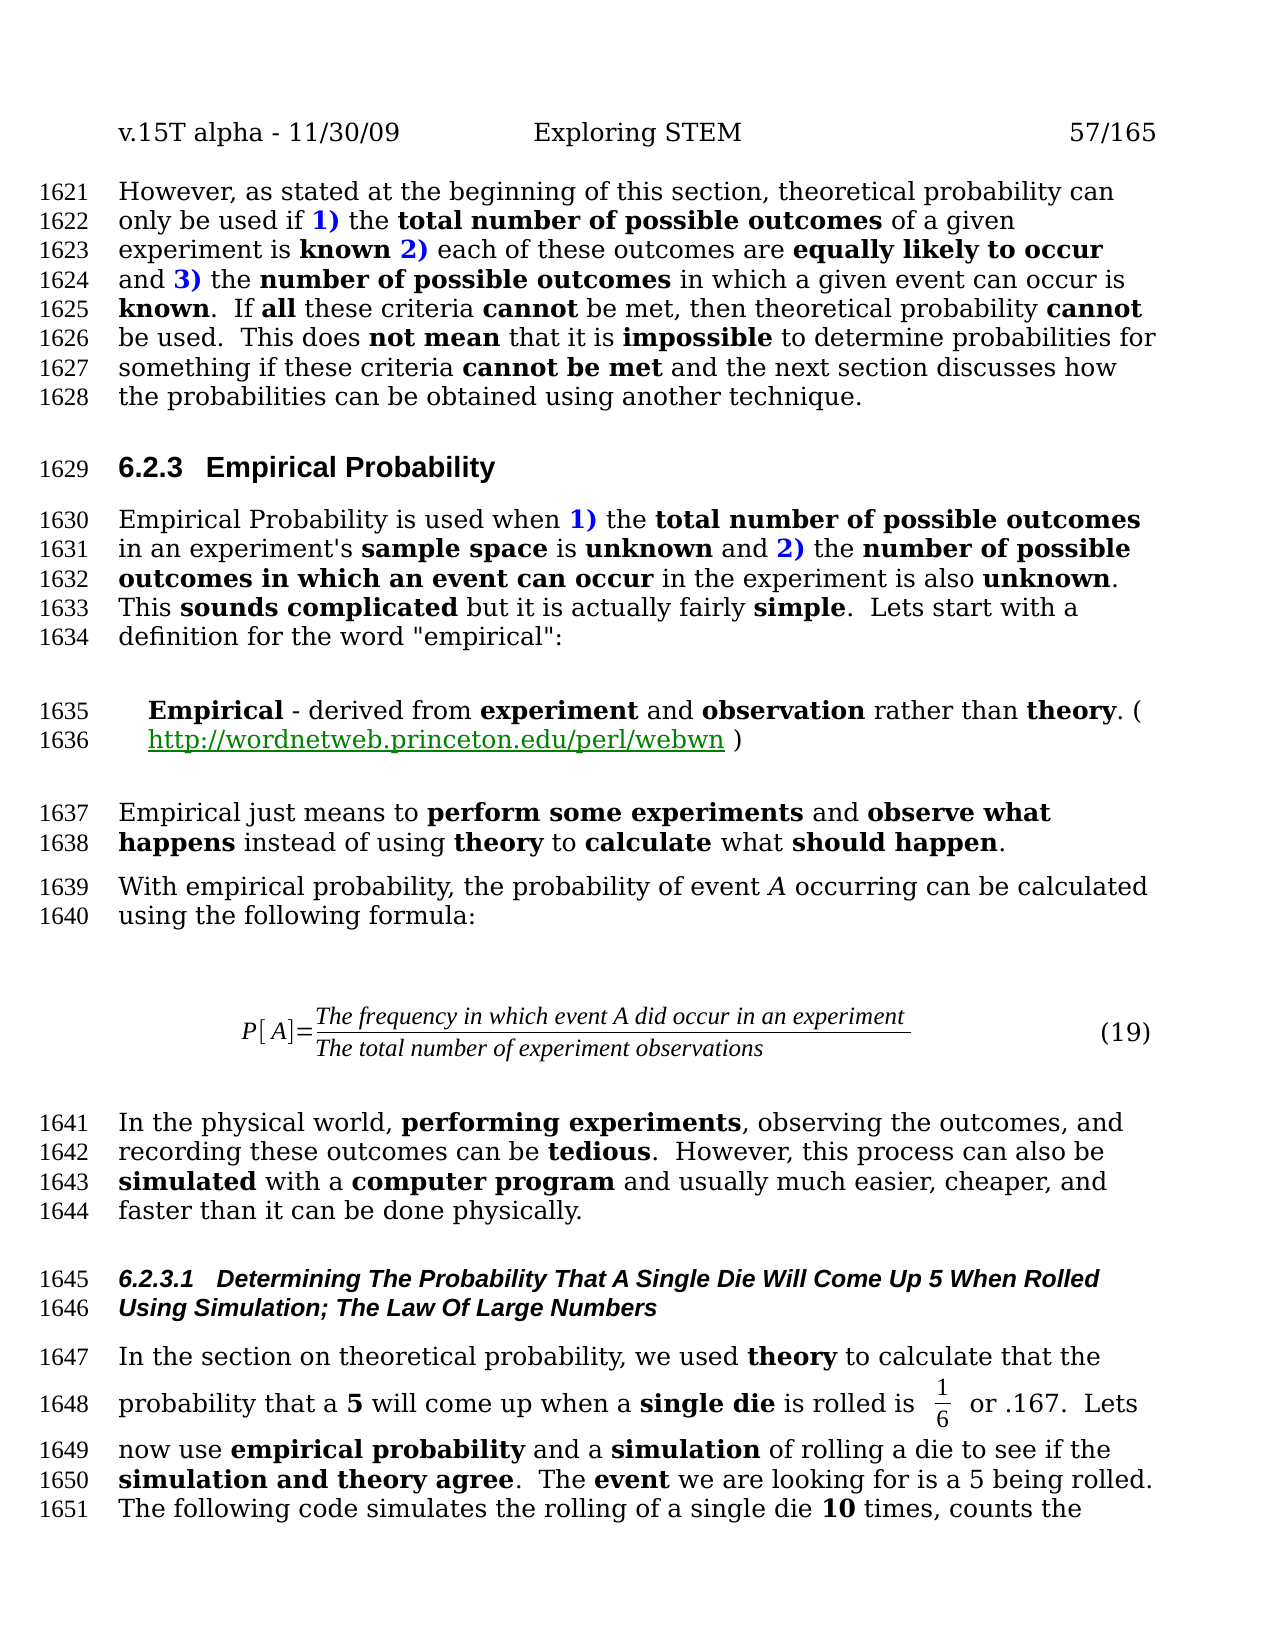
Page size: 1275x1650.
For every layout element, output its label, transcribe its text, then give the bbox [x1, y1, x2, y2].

text In the section on theoretical probability, we used theory to calculate that the probability that a 5 will come up when a single die is rolled isor .167. Lets now use empirical probability and a simulation of rolling a die to see if the simulation and theory agree. The event we are looking for is a 5 being rolled. The following code simulates the rolling of a single die 10 times, counts the [118, 1342, 1157, 1523]
table_header [118, 995, 1041, 1070]
text Empirical Probability is used when 1) the total number of possible outcomes in an experiment's sample space is unknown and 2) the number of possible outcomes in which an event can occur in the experiment is also unknown. This sounds complicated but it is actually fairly simple. Lets start with a definition for the word "empirical": [118, 505, 1157, 652]
text However, as stated at the beginning of this section, theoretical probability can only be used if 1) the total number of possible outcomes of a given experiment is known 2) each of these outcomes are equally likely to occur and 3) the number of possible outcomes in which a given event can occur is known. If all these criteria cannot be met, then theoretical probability cannot be used. This does not mean that it is impossible to determine probabilities for something if these criteria cannot be met and the next section discusses how the probabilities can be obtained using another technique. [118, 177, 1157, 411]
text With empirical probability, the probability of event A occurring can be calculated using the following formula: [118, 872, 1157, 931]
text Empirical just means to perform some experiments and observe what happens instead of using theory to calculate what should happen. [118, 798, 1157, 857]
text Empirical - derived from experiment and observation rather than theory. ( http://wordnetweb.princeton.edu/perl/webwn ) [148, 696, 1157, 754]
subtitle Empirical Probability [118, 450, 1157, 484]
text In the physical world, performing experiments, observing the outcomes, and recording these outcomes can be tedious. However, this process can also be simulated with a computer program and usually much easier, cheaper, and faster than it can be done physically. [118, 1108, 1157, 1225]
table_header (19) [1041, 995, 1157, 1070]
subtitle Determining The Probability That A Single Die Will Come Up 5 When Rolled Using Simulation; The Law Of Large Numbers [118, 1264, 1157, 1321]
